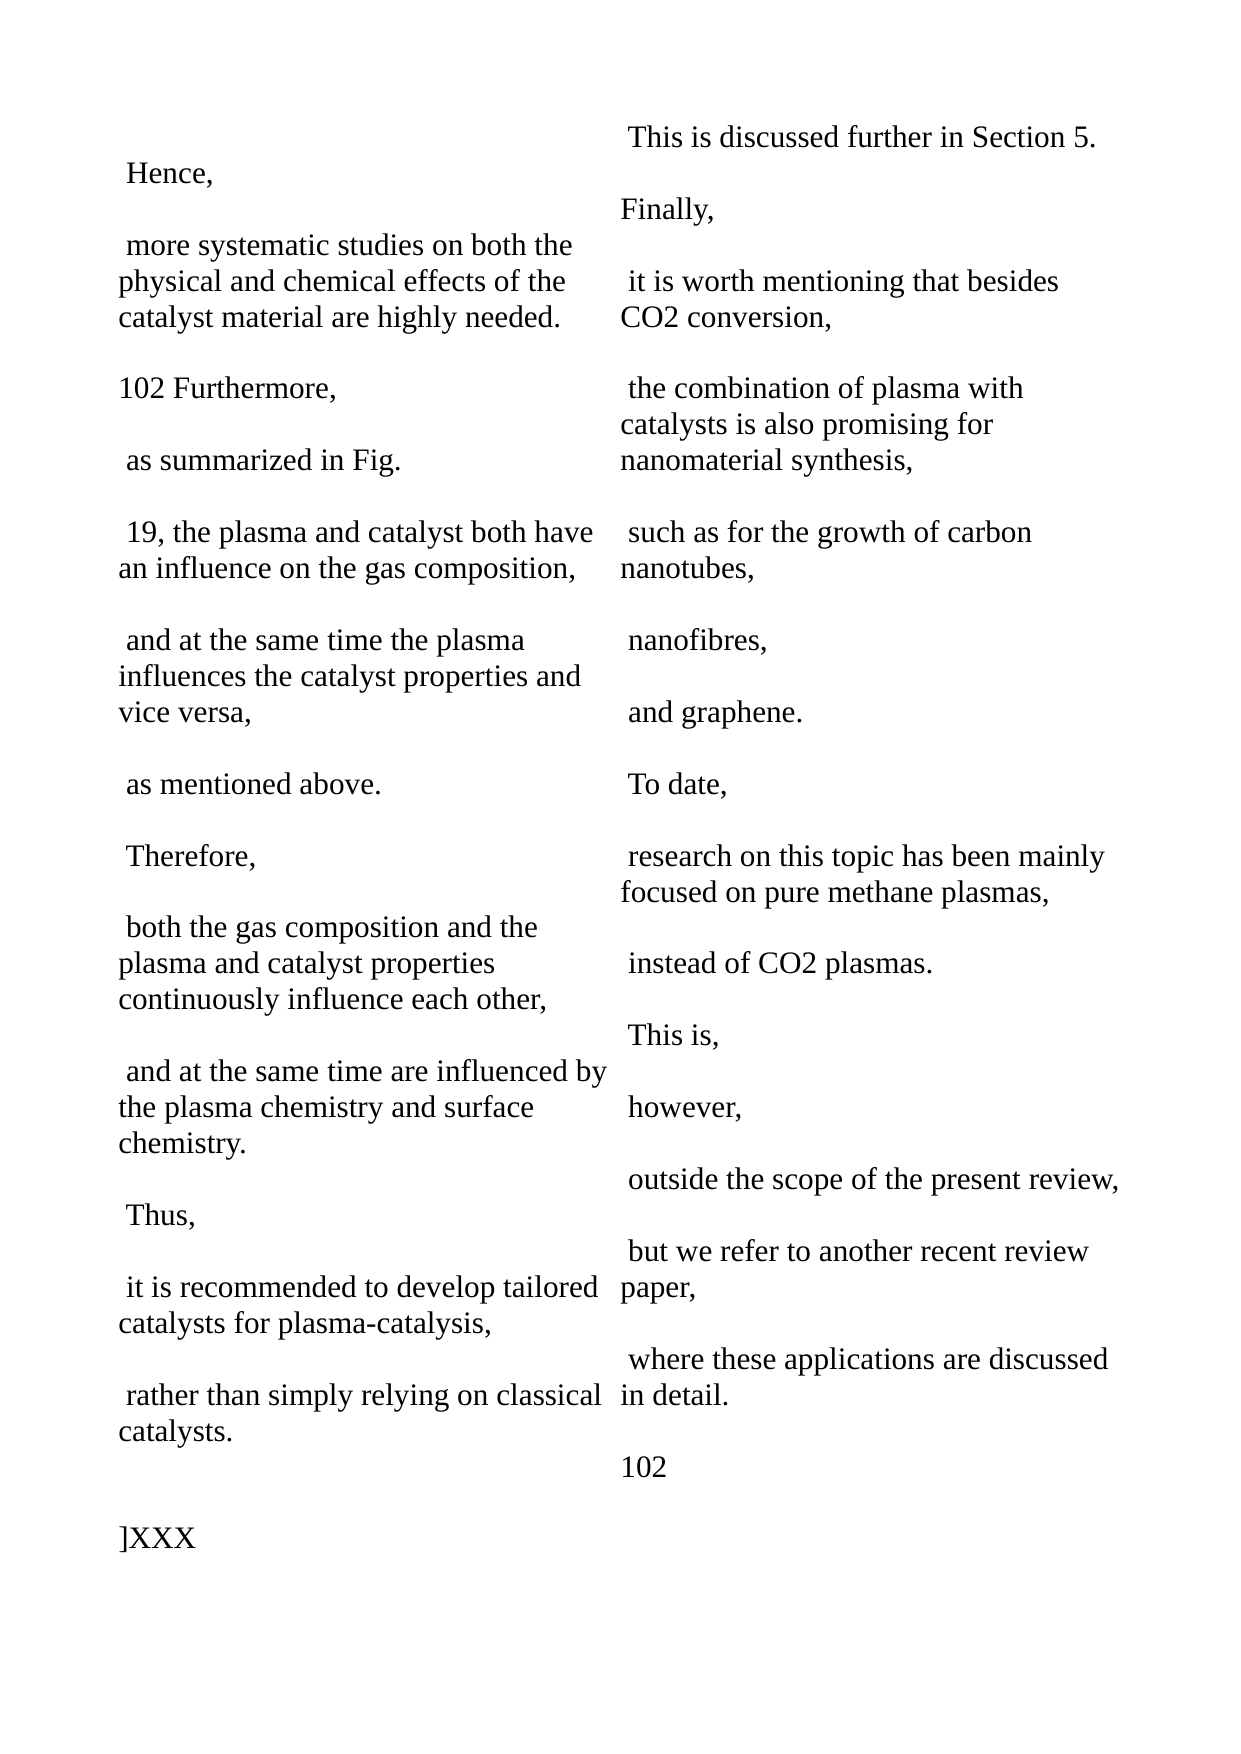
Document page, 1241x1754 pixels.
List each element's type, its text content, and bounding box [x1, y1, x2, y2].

text 102 Furthermore, [118, 370, 620, 406]
text it is worth mentioning that besides CO2 conversion, [620, 262, 1122, 334]
text This is, [620, 1017, 1122, 1052]
text research on this topic has been mainly focused on pure methane plasmas, [620, 837, 1122, 909]
text instead of CO2 plasmas. [620, 945, 1122, 981]
text and at the same time are influenced by the plasma chemistry and surface chemistry. [118, 1052, 620, 1160]
text Therefore, [118, 837, 620, 873]
text nanofibres, [620, 621, 1122, 657]
text outside the scope of the present review, [620, 1160, 1122, 1196]
text and graphene. [620, 693, 1122, 729]
text such as for the growth of carbon nanotubes, [620, 513, 1122, 585]
text 19, the plasma and catalyst both have an influence on the gas composition, [118, 513, 620, 585]
text This is discussed further in Section 5. [620, 118, 1122, 154]
text Finally, [620, 190, 1122, 226]
text it is recommended to develop tailored catalysts for plasma-catalysis, [118, 1268, 620, 1340]
text more systematic studies on both the physical and chemical effects of the catalyst material are highly needed. [118, 226, 620, 334]
text where these applications are discussed in detail. [620, 1340, 1122, 1412]
text ]XXX [118, 1520, 1122, 1556]
text but we refer to another recent review paper, [620, 1232, 1122, 1304]
text the combination of plasma with catalysts is also promising for nanomaterial synthesis, [620, 370, 1122, 477]
text both the gas composition and the plasma and catalyst properties continuously influence each other, [118, 909, 620, 1017]
text Hence, [118, 154, 620, 190]
text and at the same time the plasma influences the catalyst properties and vice versa, [118, 621, 620, 729]
text as summarized in Fig. [118, 442, 620, 477]
text To date, [620, 765, 1122, 801]
text rather than simply relying on classical catalysts. [118, 1376, 620, 1448]
text however, [620, 1088, 1122, 1124]
text Thus, [118, 1196, 620, 1232]
text as mentioned above. [118, 765, 620, 801]
text 102 [620, 1448, 1122, 1484]
